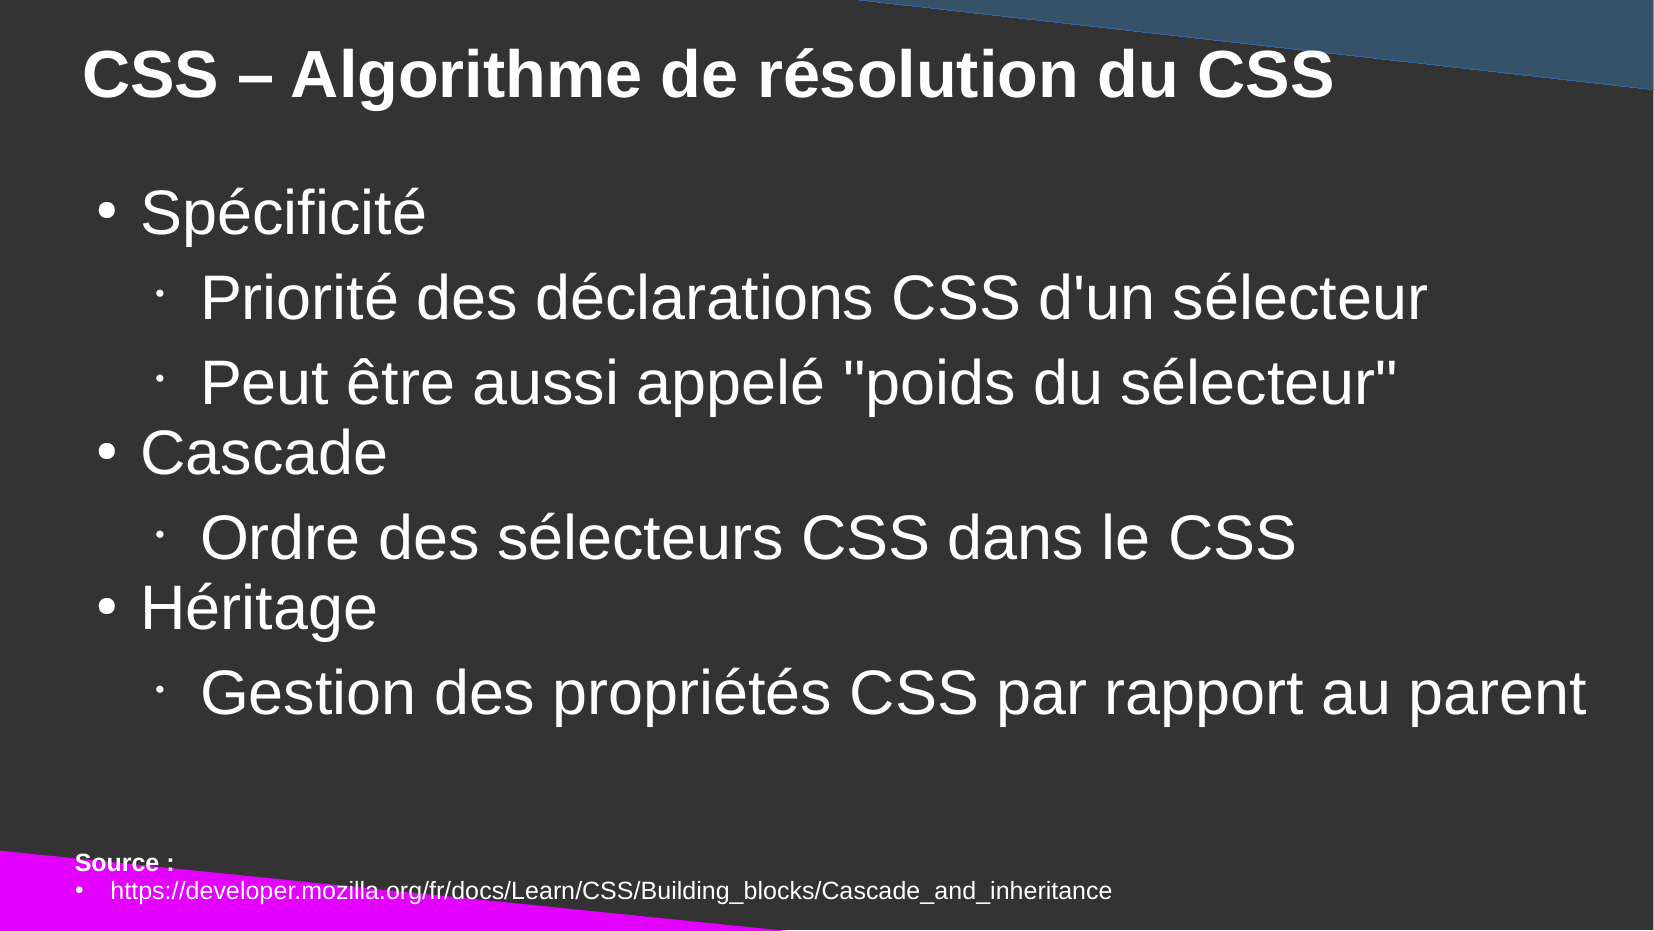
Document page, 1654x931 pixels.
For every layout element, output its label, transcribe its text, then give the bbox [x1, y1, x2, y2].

title CSS – Algorithme de résolution du CSS [82, 37, 1571, 114]
list Spécificité Priorité des déclarations CSS d'un sélecteur Peut être aussi appelé "poids du sélecteur" Cascade Ordre des sélecteurs CSS dans le CSS Héritage Gestion des propriétés CSS par rapport au parent [80, 177, 1605, 780]
text_box [0, 850, 788, 931]
text_box Source : https://developer.mozilla.org/fr/docs/Learn/CSS/Building_blocks/Cascade_and_inheritance [60, 841, 1546, 913]
text_box [859, 0, 1654, 90]
